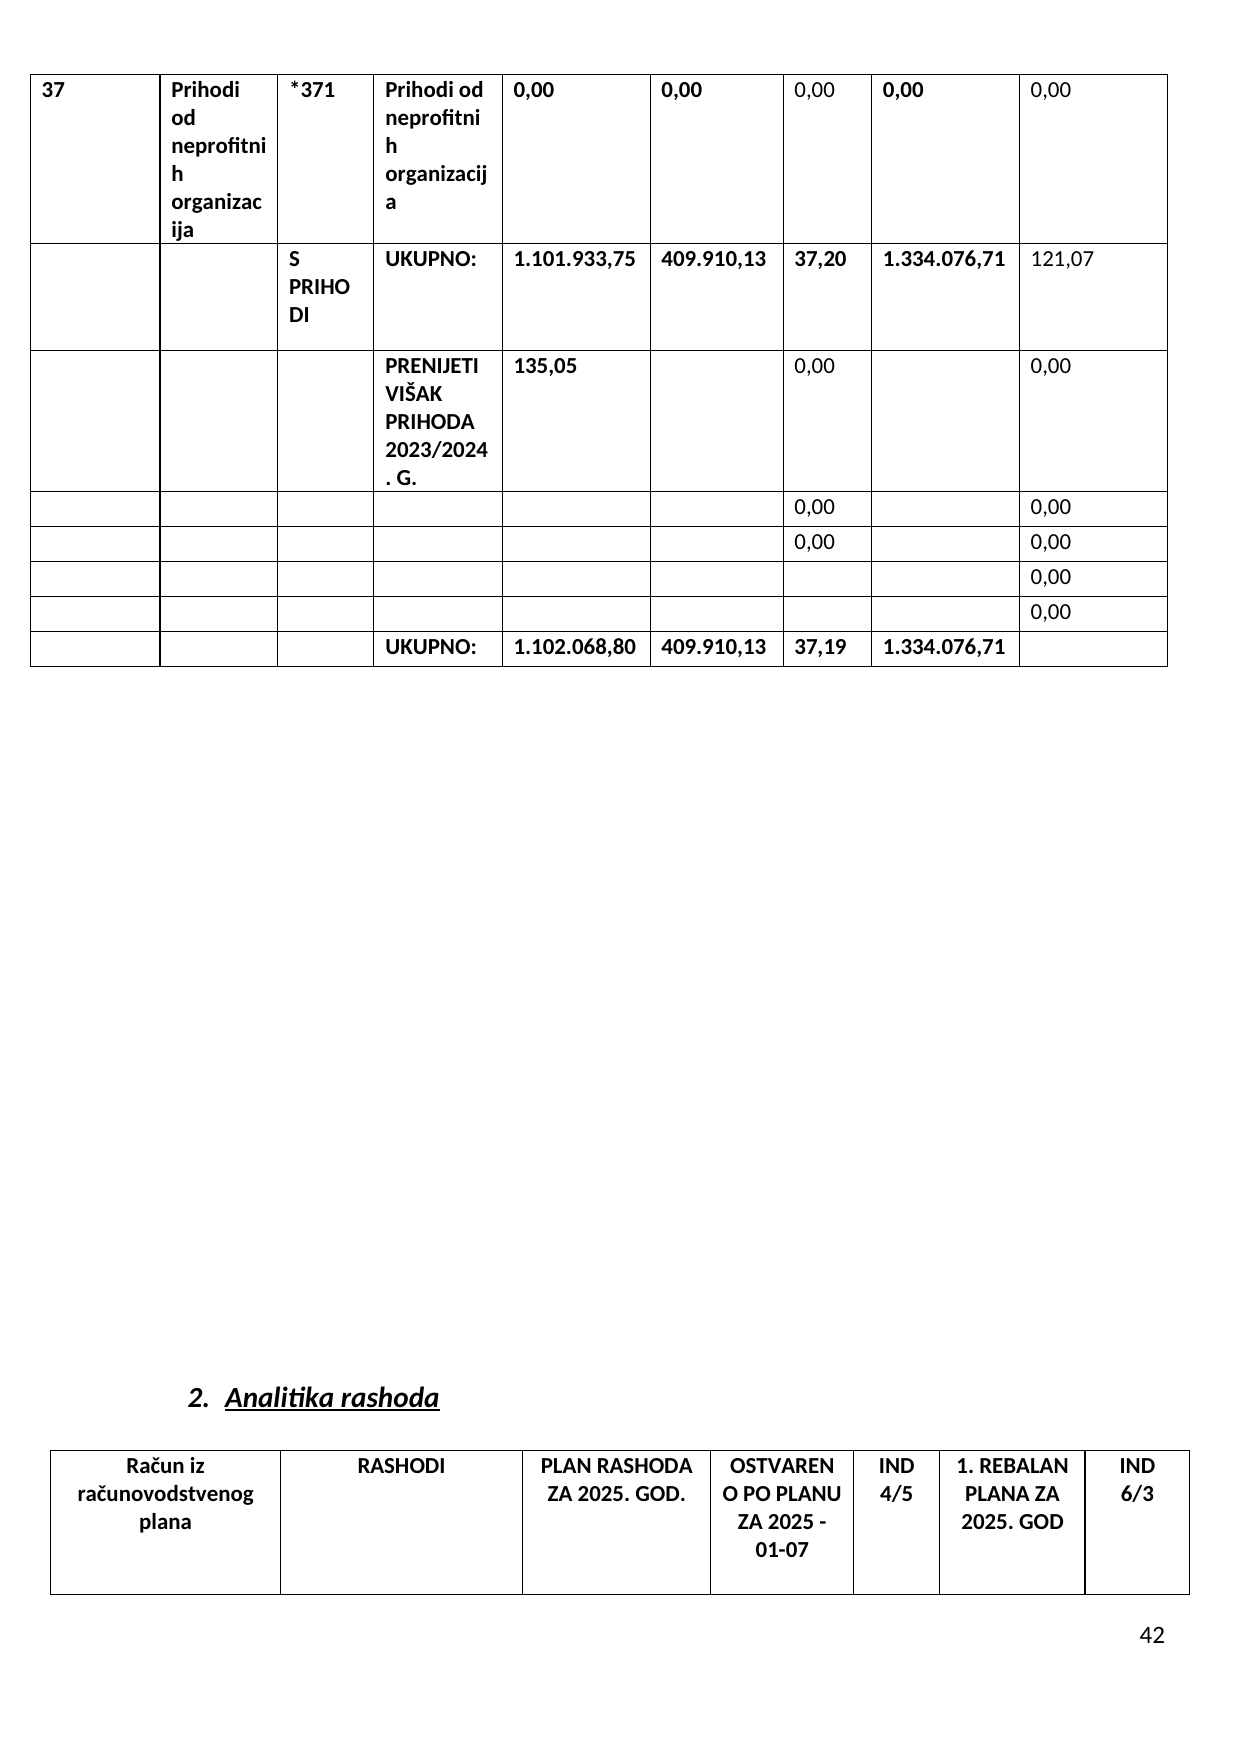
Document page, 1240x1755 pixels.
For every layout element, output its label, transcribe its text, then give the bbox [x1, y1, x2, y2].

table_cell [872, 562, 1019, 596]
table_cell 121,07 [1020, 244, 1167, 350]
table_cell 0,00 [1020, 527, 1167, 561]
table_cell [651, 492, 783, 526]
table_cell S PRIHODI [278, 244, 373, 350]
table_cell [161, 597, 277, 631]
table_cell [651, 527, 783, 561]
table_cell [278, 632, 373, 666]
table_cell [31, 632, 159, 666]
table_cell 409.910,13 [651, 244, 783, 350]
table_cell [872, 527, 1019, 561]
table_cell [278, 562, 373, 596]
list Analitika rashoda [187, 1379, 1164, 1415]
table_cell 37,19 [784, 632, 871, 666]
table_header Račun iz računovodstvenog plana [51, 1451, 280, 1594]
table_header PLAN RASHODA ZA 2025. GOD. [523, 1451, 710, 1594]
table_cell [651, 562, 783, 596]
table_cell [161, 492, 277, 526]
table_cell 1.334.076,71 [872, 632, 1019, 666]
table_cell 135,05 [503, 351, 650, 491]
table_cell [651, 351, 783, 491]
table_cell 0,00 [503, 75, 650, 243]
table_header IND 6/3 [1086, 1451, 1189, 1594]
table_cell [872, 492, 1019, 526]
table_cell 37,20 [784, 244, 871, 350]
table_cell [161, 562, 277, 596]
table_cell [278, 351, 373, 491]
table_cell *371 [278, 75, 373, 243]
table_cell 0,00 [1020, 75, 1167, 243]
table_cell 1.101.933,75 [503, 244, 650, 350]
table_header IND 4/5 [854, 1451, 939, 1594]
table_cell [784, 597, 871, 631]
table_header RASHODI [281, 1451, 522, 1594]
table_cell [503, 562, 650, 596]
table_cell [374, 527, 502, 561]
table_cell [503, 492, 650, 526]
table_header OSTVARENO PO PLANU ZA 2025 - 01-07 [711, 1451, 853, 1594]
table_cell [31, 492, 159, 526]
table_cell 0,00 [1020, 351, 1167, 491]
table_cell [503, 597, 650, 631]
table_cell [1020, 632, 1167, 666]
table_cell [31, 597, 159, 631]
table_cell [161, 351, 277, 491]
table_cell [31, 351, 159, 491]
table_cell [31, 562, 159, 596]
table_cell 1.102.068,80 [503, 632, 650, 666]
table_cell 409.910,13 [651, 632, 783, 666]
table_cell 0,00 [651, 75, 783, 243]
table_cell [784, 562, 871, 596]
table_cell [503, 527, 650, 561]
table_cell [278, 527, 373, 561]
table_cell 0,00 [1020, 597, 1167, 631]
table_header 1. REBALAN PLANA ZA 2025. GOD [940, 1451, 1084, 1594]
table_cell 37 [31, 75, 159, 243]
table_cell 0,00 [784, 492, 871, 526]
table_cell [31, 244, 159, 350]
table_cell [161, 527, 277, 561]
table_cell [31, 527, 159, 561]
table_cell [161, 244, 277, 350]
table_cell [374, 597, 502, 631]
table_cell 1.334.076,71 [872, 244, 1019, 350]
table_cell [278, 597, 373, 631]
table_cell Prihodi od neprofitnih organizacija [161, 75, 277, 243]
table_cell PRENIJETI VIŠAK PRIHODA 2023/2024. G. [374, 351, 502, 491]
table_cell 0,00 [1020, 562, 1167, 596]
table_cell [374, 492, 502, 526]
table_cell 0,00 [784, 527, 871, 561]
table_cell 0,00 [1020, 492, 1167, 526]
table_cell 0,00 [872, 75, 1019, 243]
table_cell [278, 492, 373, 526]
table_cell UKUPNO: [374, 244, 502, 350]
table_cell [651, 597, 783, 631]
table_cell UKUPNO: [374, 632, 502, 666]
table_cell 0,00 [784, 75, 871, 243]
table_cell [374, 562, 502, 596]
table_cell Prihodi od neprofitnih organizacija [374, 75, 502, 243]
table_cell [872, 351, 1019, 491]
table_cell [161, 632, 277, 666]
table_cell 0,00 [784, 351, 871, 491]
table_cell [872, 597, 1019, 631]
